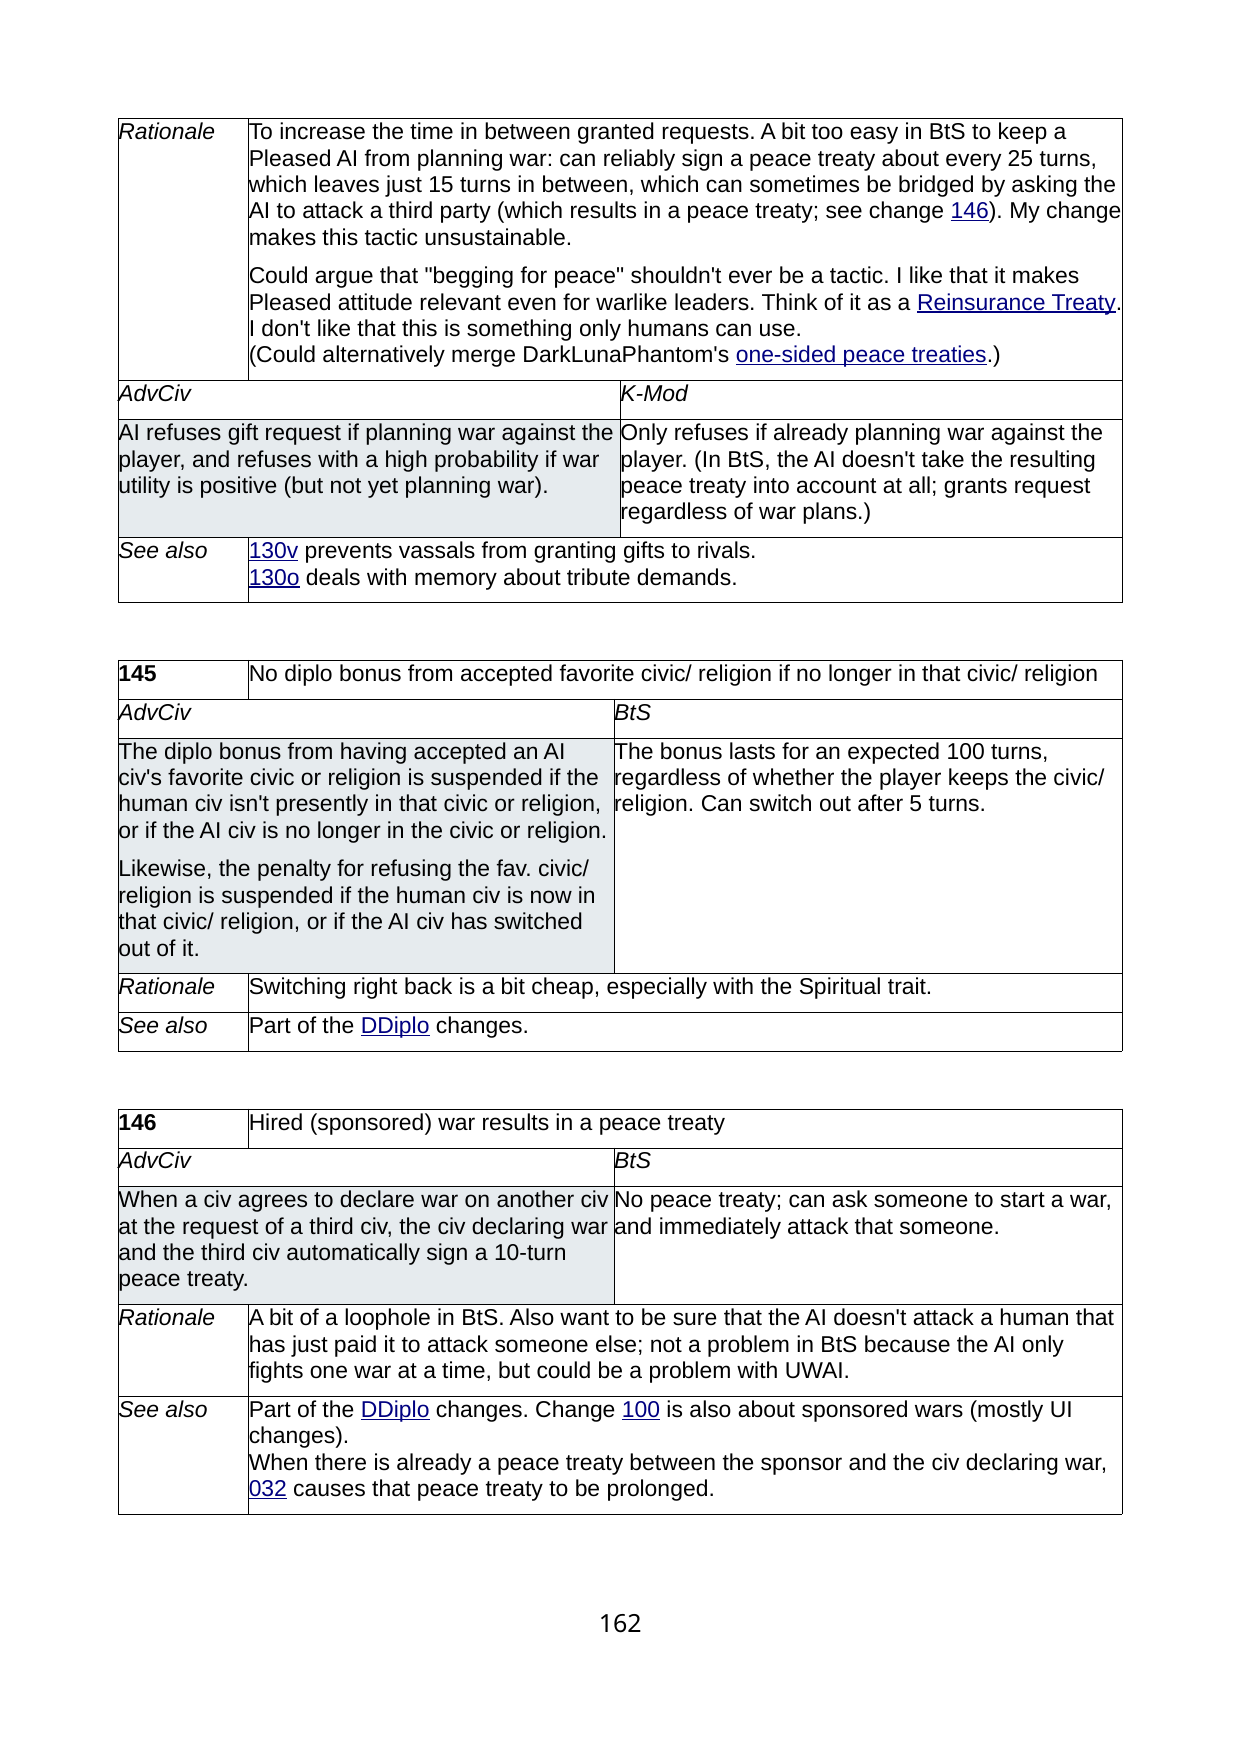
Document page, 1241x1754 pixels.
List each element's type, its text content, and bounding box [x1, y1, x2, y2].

table_cell To increase the time in between granted requests. A bit too easy in BtS to keep a Pleased AI from planning war: can reliably sign a peace treaty about every 25 turns, which leaves just 15 turns in between, which can sometimes be bridged by asking the AI to attack a third party (which results in a peace treaty; see change 146). My change makes this tactic unsustainable. Could argue that "begging for peace" shouldn't ever be a tactic. I like that it makes Pleased attitude relevant even for warlike leaders. Think of it as a Reinsurance Treaty. I don't like that this is something only humans can use. (Could alternatively merge DarkLunaPhantom's one-sided peace treaties.) [249, 119, 1122, 380]
table_cell Part of the DDiplo changes. [249, 1013, 1122, 1051]
table_cell Part of the DDiplo changes. Change 100 is also about sponsored wars (mostly UI changes). When there is already a peace treaty between the sponsor and the civ declaring war, 032 causes that peace treaty to be prolonged. [249, 1397, 1122, 1514]
table_cell See also [119, 1013, 248, 1051]
table_header Hired (sponsored) war results in a peace treaty [249, 1110, 1122, 1147]
table_cell When a civ agrees to declare war on another civ at the request of a third civ, the civ declaring war and the third civ automatically sign a 10-turn peace treaty. [119, 1187, 614, 1304]
table_cell Rationale [119, 1305, 248, 1396]
table_cell The diplo bonus from having accepted an AI civ's favorite civic or religion is suspended if the human civ isn't presently in that civic or religion, or if the AI civ is no longer in the civic or religion. Likewise, the penalty for refusing the fav. civic/ religion is suspended if the human civ is now in that civic/ religion, or if the AI civ has switched out of it. [119, 739, 614, 973]
table_cell Rationale [119, 974, 248, 1012]
table_cell 130v prevents vassals from granting gifts to rivals. 130o deals with memory about tribute demands. [249, 538, 1122, 602]
table_cell AdvCiv [119, 381, 620, 419]
table_cell Only refuses if already planning war against the player. (In BtS, the AI doesn't take the resulting peace treaty into account at all; grants request regardless of war plans.) [621, 420, 1122, 537]
table_header No diplo bonus from accepted favorite civic/ religion if no longer in that civic/ religion [249, 661, 1122, 699]
table_cell AdvCiv [119, 1149, 614, 1186]
table_cell No peace treaty; can ask someone to start a war, and immediately attack that someone. [615, 1187, 1122, 1304]
table_cell BtS [615, 1149, 1122, 1186]
table_cell K-Mod [621, 381, 1122, 419]
table_cell See also [119, 1397, 248, 1514]
table_cell AI refuses gift request if planning war against the player, and refuses with a high probability if war utility is positive (but not yet planning war). [119, 420, 620, 537]
table_cell A bit of a loophole in BtS. Also want to be sure that the AI doesn't attack a human that has just paid it to attack someone else; not a problem in BtS because the AI only fights one war at a time, but could be a problem with UWAI. [249, 1305, 1122, 1396]
table_cell AdvCiv [119, 700, 614, 737]
table_cell Rationale [119, 119, 248, 380]
table_header 145 [119, 661, 248, 699]
table_cell BtS [615, 700, 1122, 737]
table_cell See also [119, 538, 248, 602]
table_cell The bonus lasts for an expected 100 turns, regardless of whether the player keeps the civic/ religion. Can switch out after 5 turns. [615, 739, 1122, 973]
table_header 146 [119, 1110, 248, 1147]
table_cell Switching right back is a bit cheap, especially with the Spiritual trait. [249, 974, 1122, 1012]
